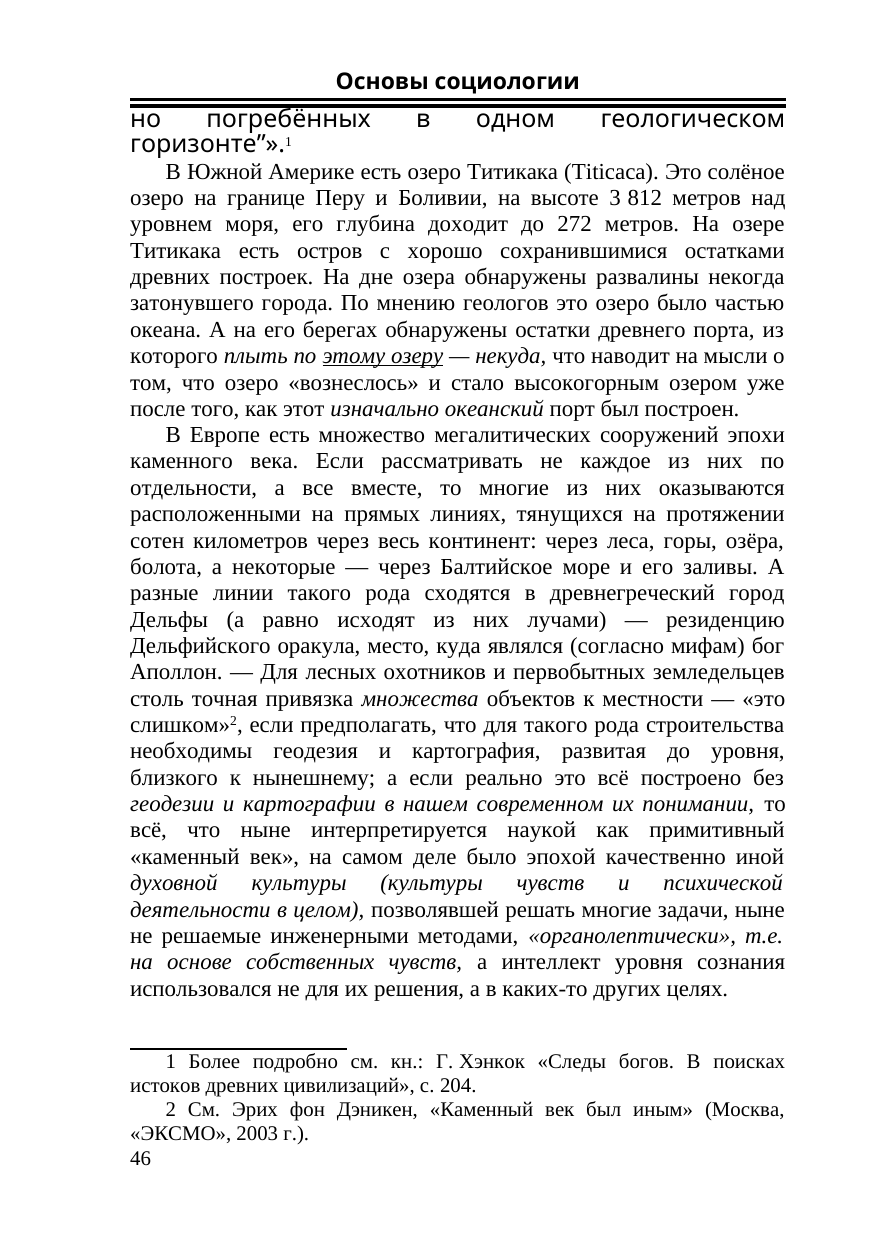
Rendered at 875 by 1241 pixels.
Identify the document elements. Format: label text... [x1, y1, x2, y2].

text В Европе есть множество мегалитических сооружений эпохи каменного века. Если рассматривать не каждое из них по отдельности, а все вместе, то многие из них оказываются расположенными на прямых линиях, тянущихся на протяжении сотен километров через весь континент: через леса, горы, озёра, болота, а некоторые — через Балтийское море и его заливы. А разные линии такого рода сходятся в древнегреческий город Дельфы (а равно исходят из них лучами) — резиденцию Дельфийского оракула, место, куда являлся (согласно мифам) бог Аполлон. — Для лесных охотников и первобытных земледельцев столь точная привязка множества объектов к местности — «это слишком», если предполагать, что для такого рода строительства необходимы геодезия и картография, развитая до уровня, близкого к нынешнему; а если реально это всё построено без геодезии и картографии в нашем современном их понимании, то всё, что ныне интерпретируется наукой как примитивный «каменный век», на самом деле было эпохой качественно иной духовной культуры (культуры чувств и психической деятельности в целом), позволявшей решать многие задачи, ныне не решаемые инженерными методами, «органолептически», т.е. на основе собственных чувств, а интел­лект уровня сознания использовался не для их решения, а в каких-то других целях. [130, 421, 786, 1001]
text но погребённых в одном геологическом горизонте”». [130, 108, 786, 158]
text См. Эрих фон Дэникен, «Каменный век был иным» (Москва, «ЭКСМО», 2003 г.). [130, 1097, 786, 1145]
text Более подробно см. кн.: Г. Хэнкок «Следы богов. В поисках истоков древних цивилизаций», с. 204. [130, 1049, 786, 1097]
text В Южной Америке есть озеро Титикака (Titicaca). Это солёное озеро на границе Перу и Боливии, на высоте 3 812 метров над уровнем моря, его глубина доходит до 272 метров. На озере Титикака есть остров с хорошо сохранившимися остатками древних построек. На дне озера обнаружены развалины некогда затонувшего города. По мнению геологов это озеро было частью океана. А на его берегах обнаружены остатки древнего порта, из которого плыть по этому озеру — некуда, что наводит на мысли о том, что озеро «вознеслось» и стало высокогорным озером уже после того, как этот изначально океанский порт был построен. [130, 158, 786, 421]
